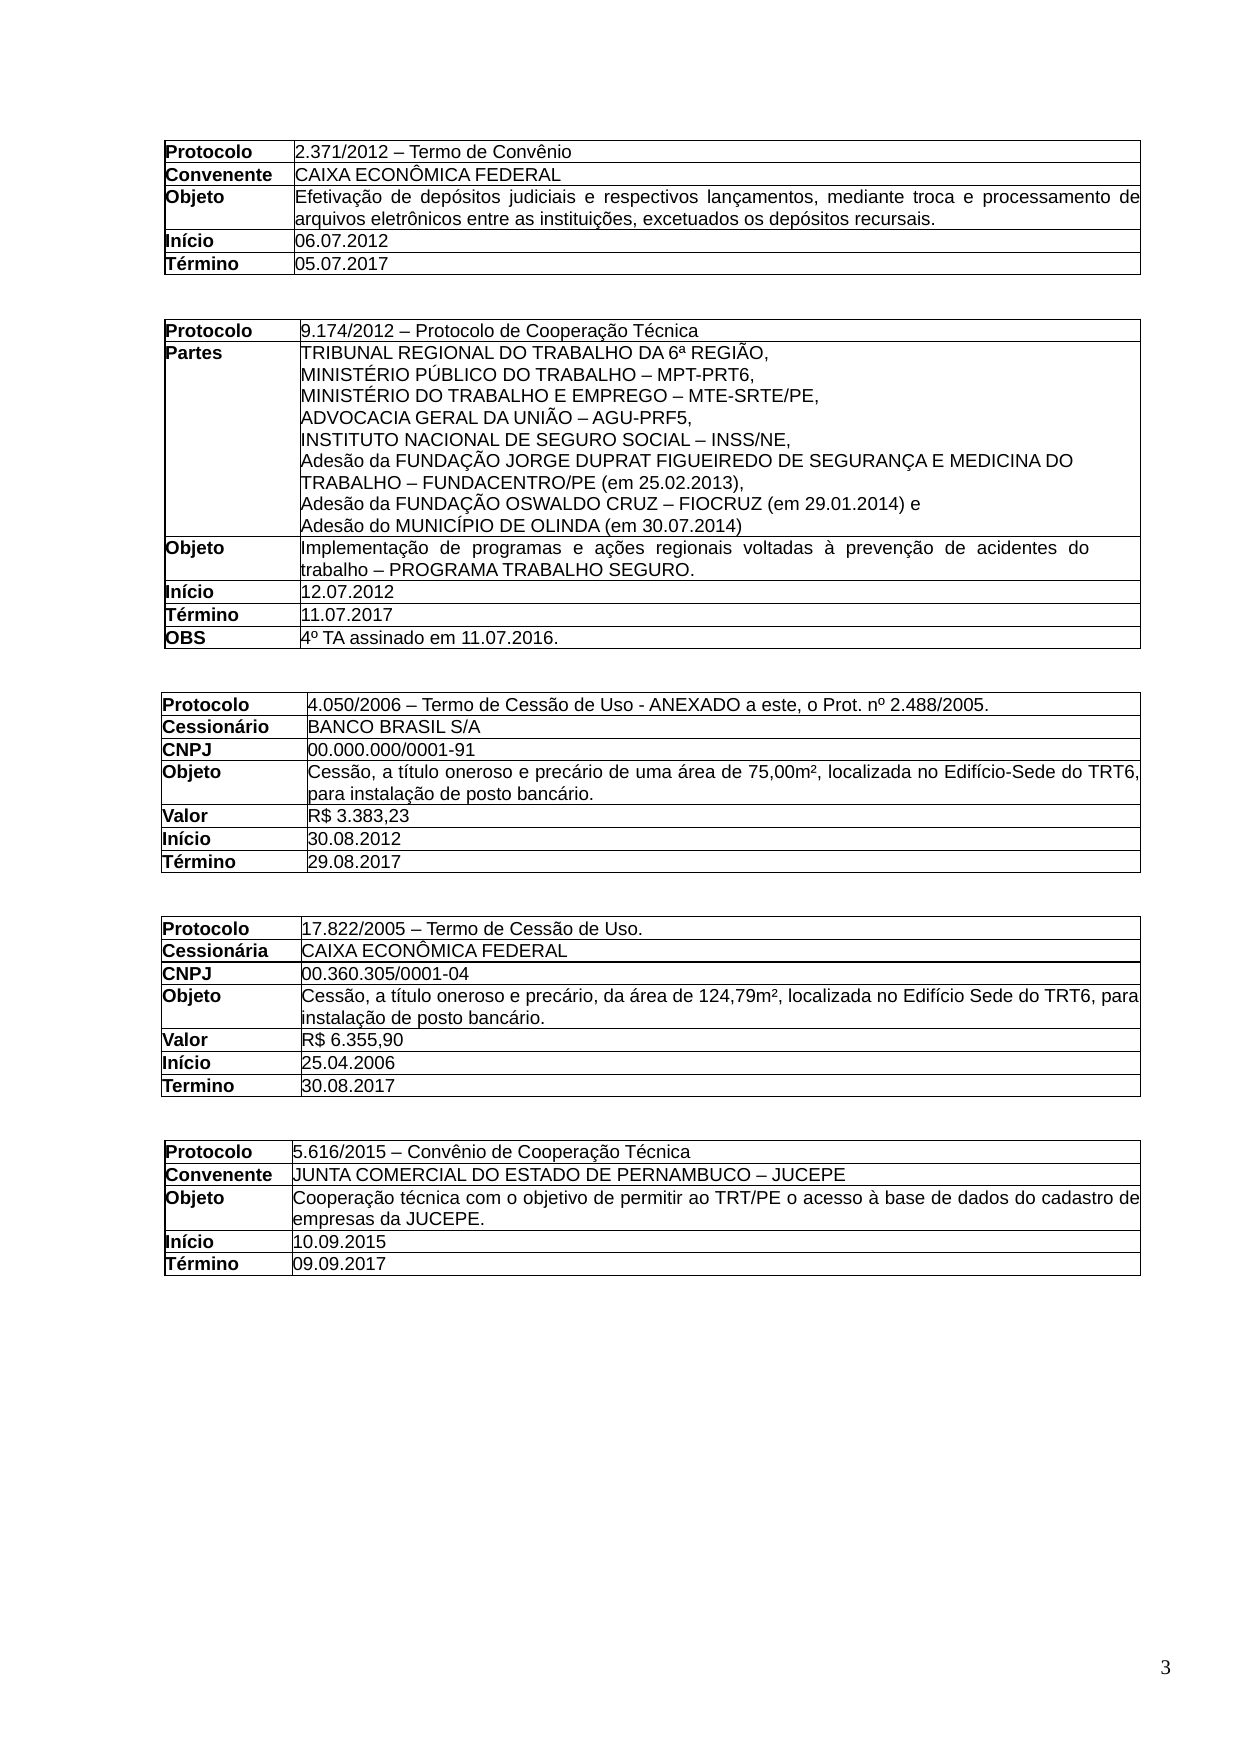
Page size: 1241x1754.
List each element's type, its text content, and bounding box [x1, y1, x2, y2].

table_header Protocolo [166, 141, 294, 162]
table_cell Objeto [162, 761, 307, 804]
table_cell CAIXA ECONÔMICA FEDERAL [302, 940, 1140, 961]
table_cell Início [166, 230, 294, 252]
table_header 17.822/2005 – Termo de Cessão de Uso. [302, 917, 1140, 939]
table_cell Efetivação de depósitos judiciais e respectivos lançamentos, mediante troca e processamento de arquivos eletrônicos entre as instituições, excetuados os depósitos recursais. [295, 186, 1140, 229]
table_cell Valor [162, 1029, 301, 1051]
table_header Protocolo [162, 693, 307, 715]
table_cell Cessão, a título oneroso e precário, da área de 124,79m², localizada no Edifício Sede do TRT6, para instalação de posto bancário. [302, 985, 1140, 1028]
table_cell 05.07.2017 [295, 253, 1140, 274]
table_header Protocolo [166, 1141, 292, 1163]
table_cell TRIBUNAL REGIONAL DO TRABALHO DA 6ª REGIÃO, MINISTÉRIO PÚBLICO DO TRABALHO – MPT-PRT6, MINISTÉRIO DO TRABALHO E EMPREGO – MTE-SRTE/PE, ADVOCACIA GERAL DA UNIÃO – AGU-PRF5, INSTITUTO NACIONAL DE SEGURO SOCIAL – INSS/NE, Adesão da FUNDAÇÃO JORGE DUPRAT FIGUEIREDO DE SEGURANÇA E MEDICINA DO TRABALHO – FUNDACENTRO/PE (em 25.02.2013), Adesão da FUNDAÇÃO OSWALDO CRUZ – FIOCRUZ (em 29.01.2014) e Adesão do MUNICÍPIO DE OLINDA (em 30.07.2014) [301, 342, 1140, 536]
table_cell 09.09.2017 [293, 1253, 1140, 1275]
table_header 2.371/2012 – Termo de Convênio [295, 141, 1140, 162]
table_cell R$ 6.355,90 [302, 1029, 1140, 1051]
table_cell R$ 3.383,23 [308, 805, 1140, 827]
table_cell 30.08.2012 [308, 828, 1140, 849]
table_cell BANCO BRASIL S/A [308, 716, 1140, 737]
table_cell Objeto [162, 985, 301, 1028]
table_cell 4º TA assinado em 11.07.2016. [301, 627, 1140, 648]
table_cell Termino [162, 1075, 301, 1096]
table_cell Cessão, a título oneroso e precário de uma área de 75,00m², localizada no Edifício-Sede do TRT6, para instalação de posto bancário. [308, 761, 1140, 804]
table_cell Partes [166, 342, 300, 536]
table_cell 29.08.2017 [308, 851, 1140, 872]
table_cell Valor [162, 805, 307, 827]
table_cell 00.360.305/0001-04 [302, 963, 1140, 984]
table_cell 06.07.2012 [295, 230, 1140, 252]
table_cell OBS [166, 627, 300, 648]
table_cell Término [166, 253, 294, 274]
table_cell 25.04.2006 [302, 1052, 1140, 1073]
table_cell Início [162, 1052, 301, 1073]
table_cell Início [166, 1231, 292, 1252]
table_cell Implementação de programas e ações regionais voltadas à prevenção de acidentes do trabalho – PROGRAMA TRABALHO SEGURO. [301, 537, 1140, 580]
table_header 4.050/2006 – Termo de Cessão de Uso - ANEXADO a este, o Prot. nº 2.488/2005. [308, 693, 1140, 715]
table_cell 10.09.2015 [293, 1231, 1140, 1252]
table_cell 11.07.2017 [301, 604, 1140, 626]
table_cell CNPJ [162, 963, 301, 984]
table_cell CNPJ [162, 739, 307, 760]
table_cell Cooperação técnica com o objetivo de permitir ao TRT/PE o acesso à base de dados do cadastro de empresas da JUCEPE. [293, 1186, 1140, 1229]
table_cell JUNTA COMERCIAL DO ESTADO DE PERNAMBUCO – JUCEPE [293, 1164, 1140, 1185]
table_header Protocolo [162, 917, 301, 939]
table_cell 12.07.2012 [301, 581, 1140, 603]
table_cell Término [166, 1253, 292, 1275]
table_cell Objeto [166, 186, 294, 229]
table_cell Início [166, 581, 300, 603]
table_cell Término [166, 604, 300, 626]
table_header 9.174/2012 – Protocolo de Cooperação Técnica [301, 320, 1140, 341]
table_cell Convenente [166, 1164, 292, 1185]
table_header Protocolo [166, 320, 300, 341]
table_cell Início [162, 828, 307, 849]
table_cell CAIXA ECONÔMICA FEDERAL [295, 163, 1140, 185]
table_cell Objeto [166, 537, 300, 580]
table_cell Cessionária [162, 940, 301, 961]
table_cell 00.000.000/0001-91 [308, 739, 1140, 760]
table_cell Término [162, 851, 307, 872]
table_cell Objeto [166, 1186, 292, 1229]
table_cell Cessionário [162, 716, 307, 737]
table_cell Convenente [166, 163, 294, 185]
table_cell 30.08.2017 [302, 1075, 1140, 1096]
table_header 5.616/2015 – Convênio de Cooperação Técnica [293, 1141, 1140, 1163]
